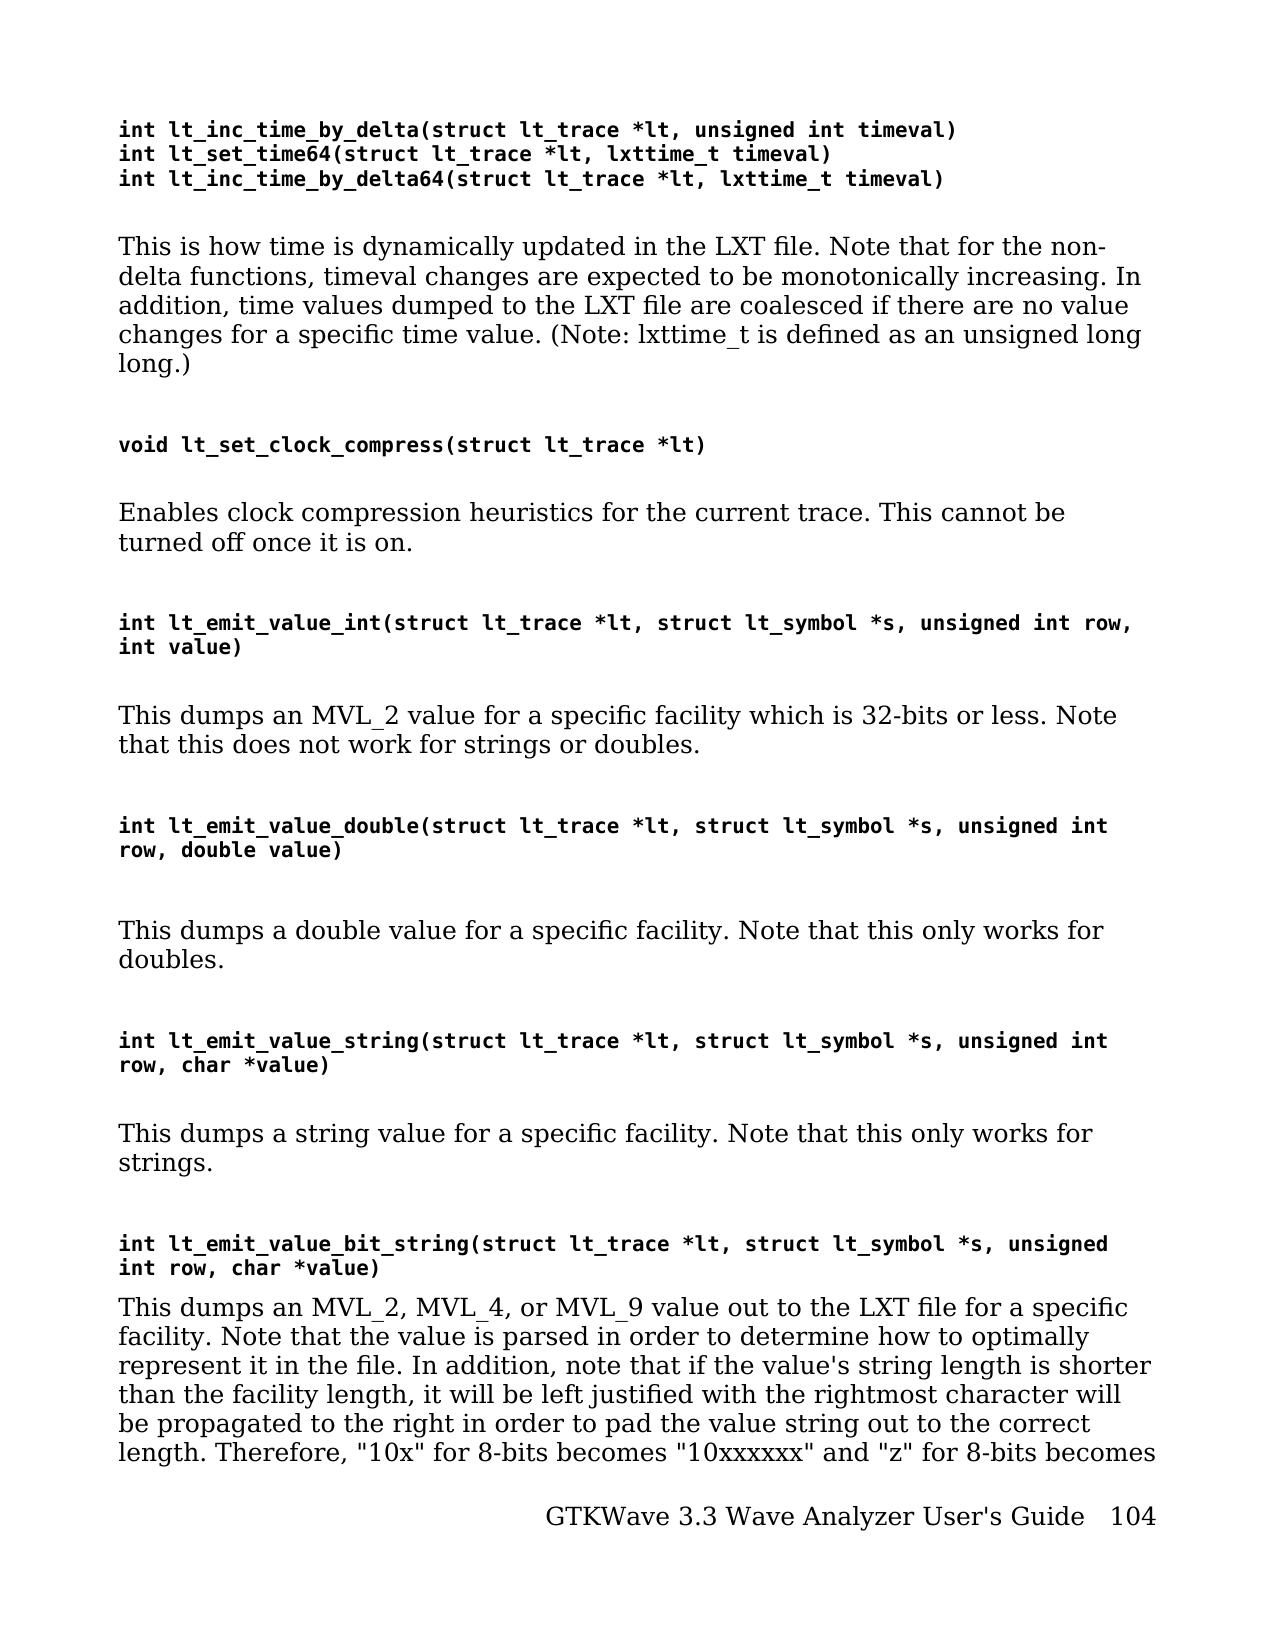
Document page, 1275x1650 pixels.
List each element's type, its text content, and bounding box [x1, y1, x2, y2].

text This dumps an MVL_2, MVL_4, or MVL_9 value out to the LXT file for a specific facility. Note that the value is parsed in order to determine how to optimally represent it in the file. In addition, note that if the value's string length is shorter than the facility length, it will be left justified with the rightmost character will be propagated to the right in order to pad the value string out to the correct length. Therefore, "10x" for 8-bits becomes "10xxxxxx" and "z" for 8-bits becomes [118, 1293, 1157, 1468]
text Enables clock compression heuristics for the current trace. This cannot be turned off once it is on. [118, 469, 1157, 557]
text int lt_emit_value_bit_string(struct lt_trace *lt, struct lt_symbol *s, unsigned int row, char *value) [118, 1232, 1157, 1280]
text int lt_emit_value_double(struct lt_trace *lt, struct lt_symbol *s, unsigned int row, double value) [118, 814, 1157, 862]
text This dumps a double value for a specific facility. Note that this only works for doubles. [118, 916, 1157, 975]
text This dumps a string value for a specific facility. Note that this only works for strings. [118, 1090, 1157, 1177]
text int lt_inc_time_by_delta(struct lt_trace *lt, unsigned int timeval) int lt_set_time64(struct lt_trace *lt, lxttime_t timeval) int lt_inc_time_by_delta64(struct lt_trace *lt, lxttime_t timeval) [118, 118, 1157, 191]
text This dumps an MVL_2 value for a specific facility which is 32-bits or less. Note that this does not work for strings or doubles. [118, 672, 1157, 759]
text int lt_emit_value_int(struct lt_trace *lt, struct lt_symbol *s, unsigned int row, int value) [118, 611, 1157, 659]
text void lt_set_clock_compress(struct lt_trace *lt) [118, 433, 1157, 457]
text int lt_emit_value_string(struct lt_trace *lt, struct lt_symbol *s, unsigned int row, char *value) [118, 1029, 1157, 1077]
text This is how time is dynamically updated in the LXT file. Note that for the non-delta functions, timeval changes are expected to be monotonically increasing. In addition, time values dumped to the LXT file are coalesced if there are no value changes for a specific time value. (Note: lxttime_t is defined as an unsigned long long.) [118, 203, 1157, 378]
